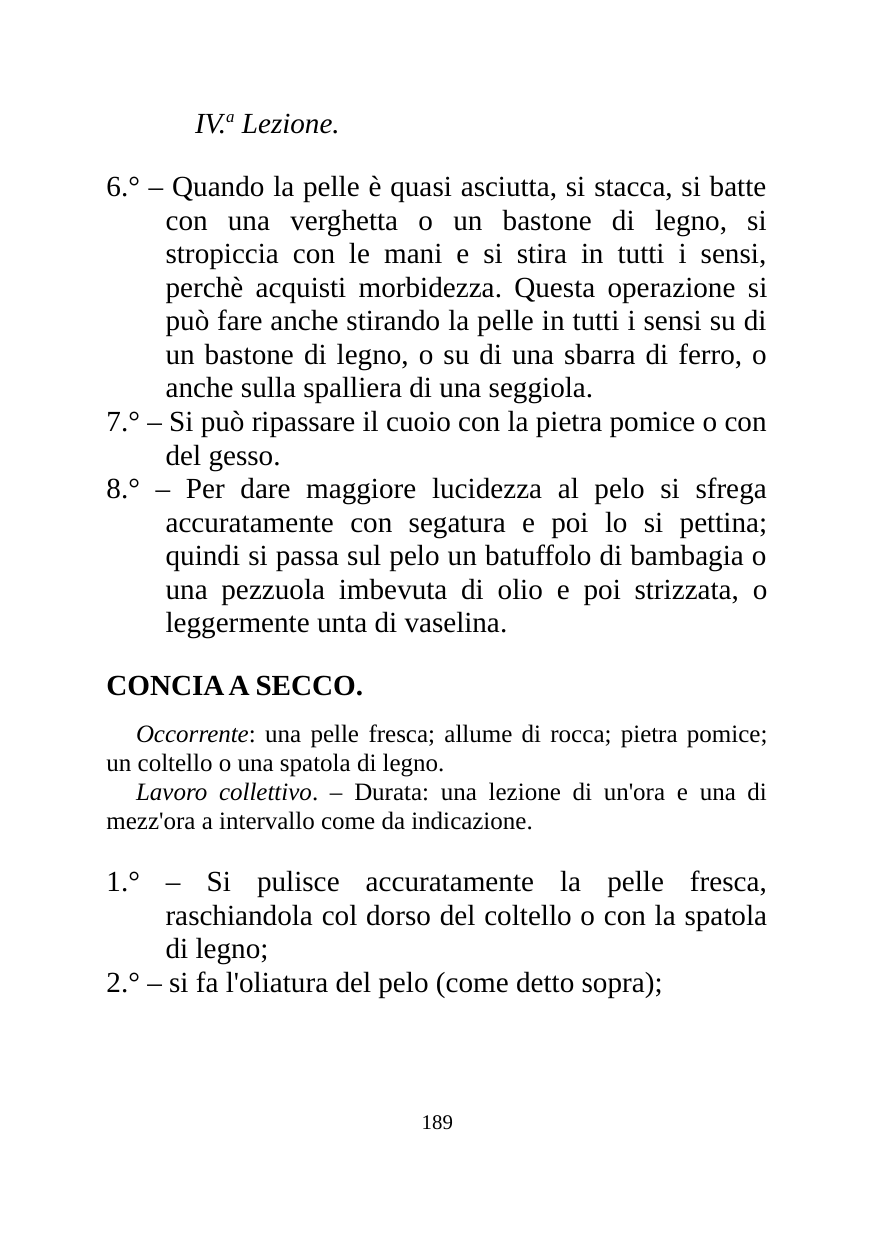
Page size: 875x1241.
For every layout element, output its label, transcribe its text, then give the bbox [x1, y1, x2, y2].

text 7.° – Si può ripassare il cuoio con la pietra pomice o con del gesso. [106, 404, 768, 471]
text Occorrente: una pelle fresca; allume di rocca; pietra pomice; un coltello o una spatola di legno. [106, 719, 768, 777]
text 1.° – Si pulisce accuratamente la pelle fresca, raschiandola col dorso del coltello o con la spatola di legno; [106, 864, 768, 965]
text 6.° – Quando la pelle è quasi asciutta, si stacca, si batte con una verghetta o un bastone di legno, si stropiccia con le mani e si stira in tutti i sensi, perchè acquisti morbidezza. Questa operazione si può fare anche stirando la pelle in tutti i sensi su di un bastone di legno, o su di una sbarra di ferro, o anche sulla spalliera di una seggiola. [106, 169, 768, 404]
text IV.a Lezione. [165, 106, 768, 140]
text 8.° – Per dare maggiore lucidezza al pelo si sfrega accuratamente con segatura e poi lo si pettina; quindi si passa sul pelo un batuffolo di bambagia o una pezzuola imbevuta di olio e poi strizzata, o leggermente unta di vaselina. [106, 471, 768, 639]
text CONCIA A SECCO. [106, 668, 768, 702]
text 2.° – si fa l'oliatura del pelo (come detto sopra); [106, 965, 768, 998]
text Lavoro collettivo. – Durata: una lezione di un'ora e una di mezz'ora a intervallo come da indicazione. [106, 777, 768, 834]
